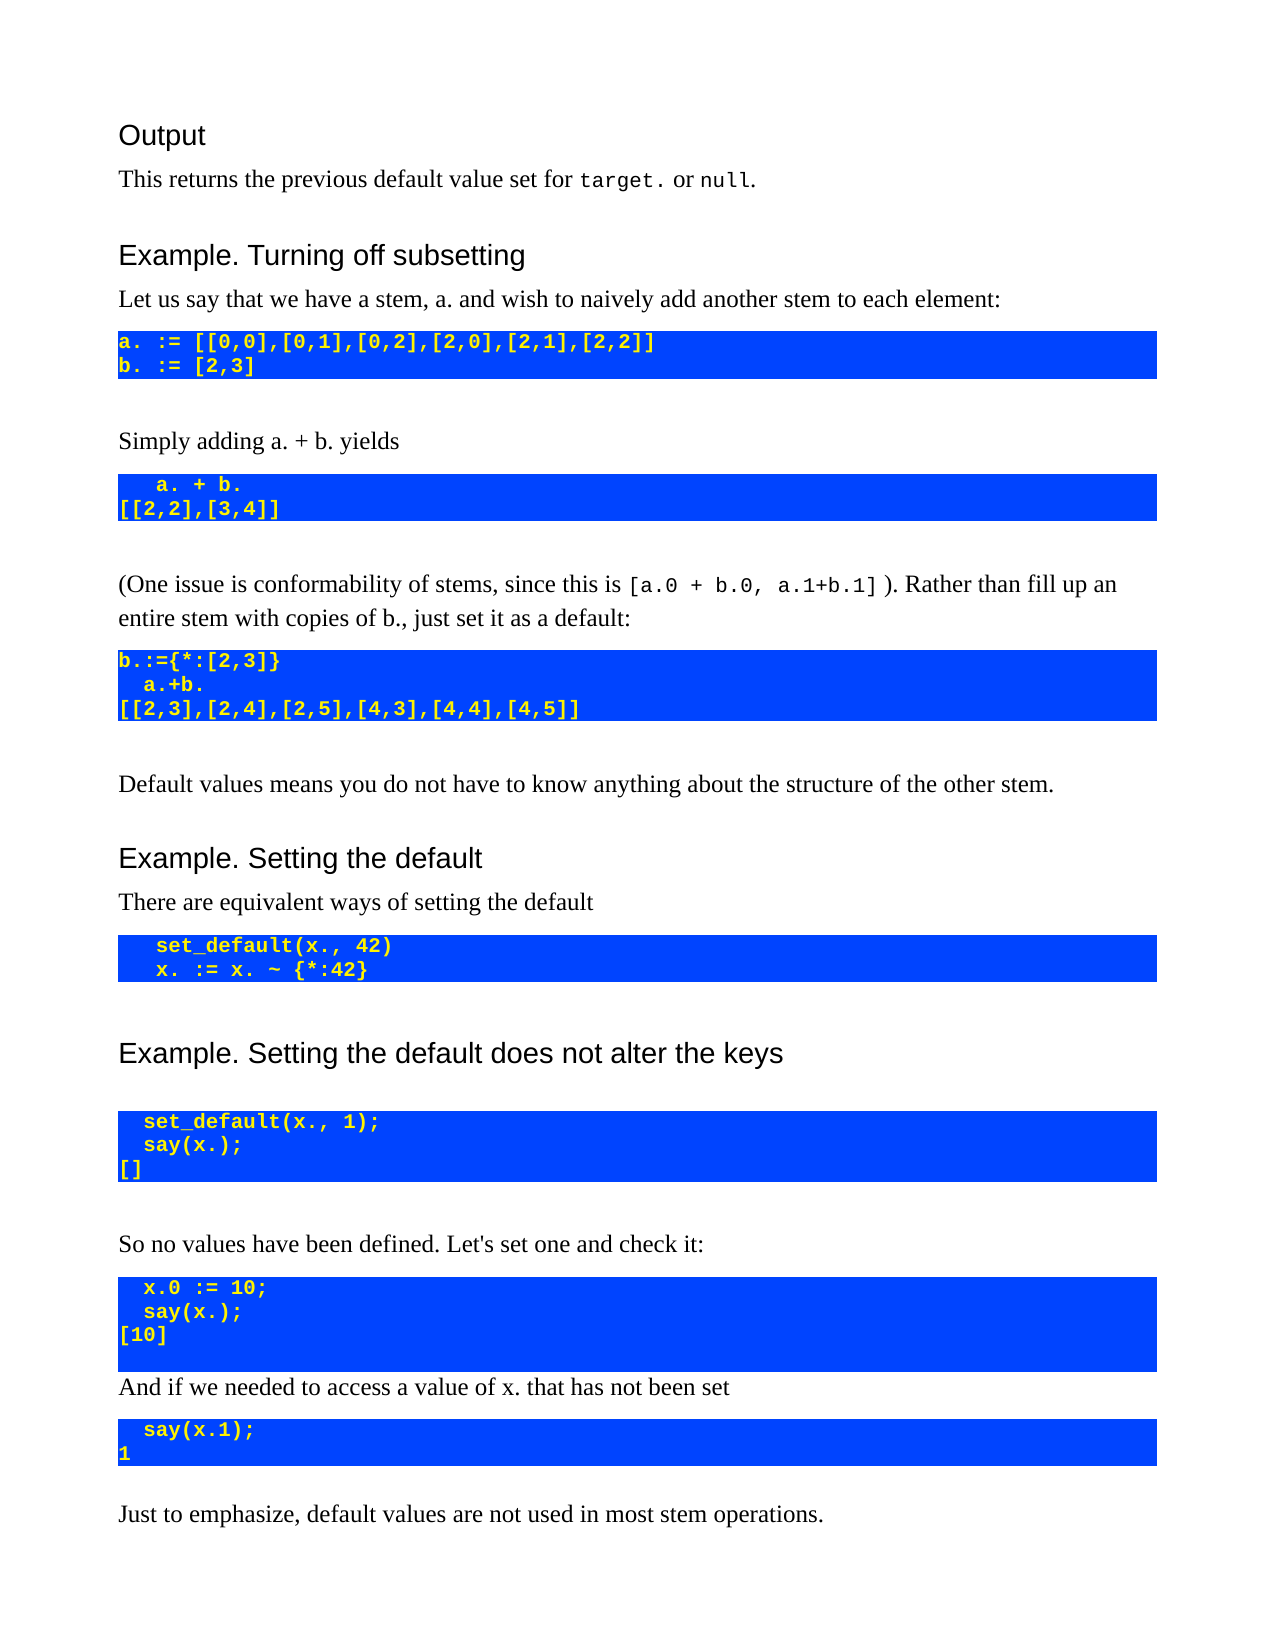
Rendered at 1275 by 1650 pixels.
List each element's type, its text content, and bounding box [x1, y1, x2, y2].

text set_default(x., 42) [118, 935, 1157, 959]
subtitle Example. Turning off subsetting [118, 238, 1157, 271]
text So no values have been defined. Let's set one and check it: [118, 1229, 1157, 1258]
text Default values means you do not have to know anything about the structure of the other stem. [118, 769, 1157, 797]
text Let us say that we have a stem, a. and wish to naively add another stem to each element: [118, 284, 1157, 312]
text a. + b. [118, 474, 1157, 497]
text x. := x. ~ {*:42} [118, 959, 1157, 982]
text There are equivalent ways of setting the default [118, 887, 1157, 916]
text a. := [[0,0],[0,1],[0,2],[2,0],[2,1],[2,2]] [118, 331, 1157, 355]
text x.0 := 10; [118, 1277, 1157, 1301]
text [] [118, 1158, 1157, 1182]
text This returns the previous default value set for target. or null. [118, 164, 1157, 194]
text [[2,3],[2,4],[2,5],[4,3],[4,4],[4,5]] [118, 697, 1157, 721]
subtitle Example. Setting the default does not alter the keys [118, 1036, 1157, 1069]
text And if we needed to access a value of x. that has not been set [118, 1372, 1157, 1400]
text say(x.); [118, 1301, 1157, 1324]
text Just to emphasize, default values are not used in most stem operations. [118, 1466, 1157, 1528]
text b. := [2,3] [118, 355, 1157, 379]
text [10] [118, 1324, 1157, 1348]
text set_default(x., 1); [118, 1111, 1157, 1134]
text [[2,2],[3,4]] [118, 497, 1157, 521]
text say(x.1); [118, 1419, 1157, 1443]
text say(x.); [118, 1134, 1157, 1158]
text b.:={*:[2,3]} [118, 650, 1157, 674]
subtitle Example. Setting the default [118, 841, 1157, 875]
text Simply adding a. + b. yields [118, 426, 1157, 455]
text (One issue is conformability of stems, since this is [a.0 + b.0, a.1+b.1] ). Rather than fill up an entire stem with copies of b., just set it as a default: [118, 569, 1157, 631]
text a.+b. [118, 674, 1157, 697]
subtitle Output [118, 118, 1157, 152]
text 1 [118, 1443, 1157, 1466]
